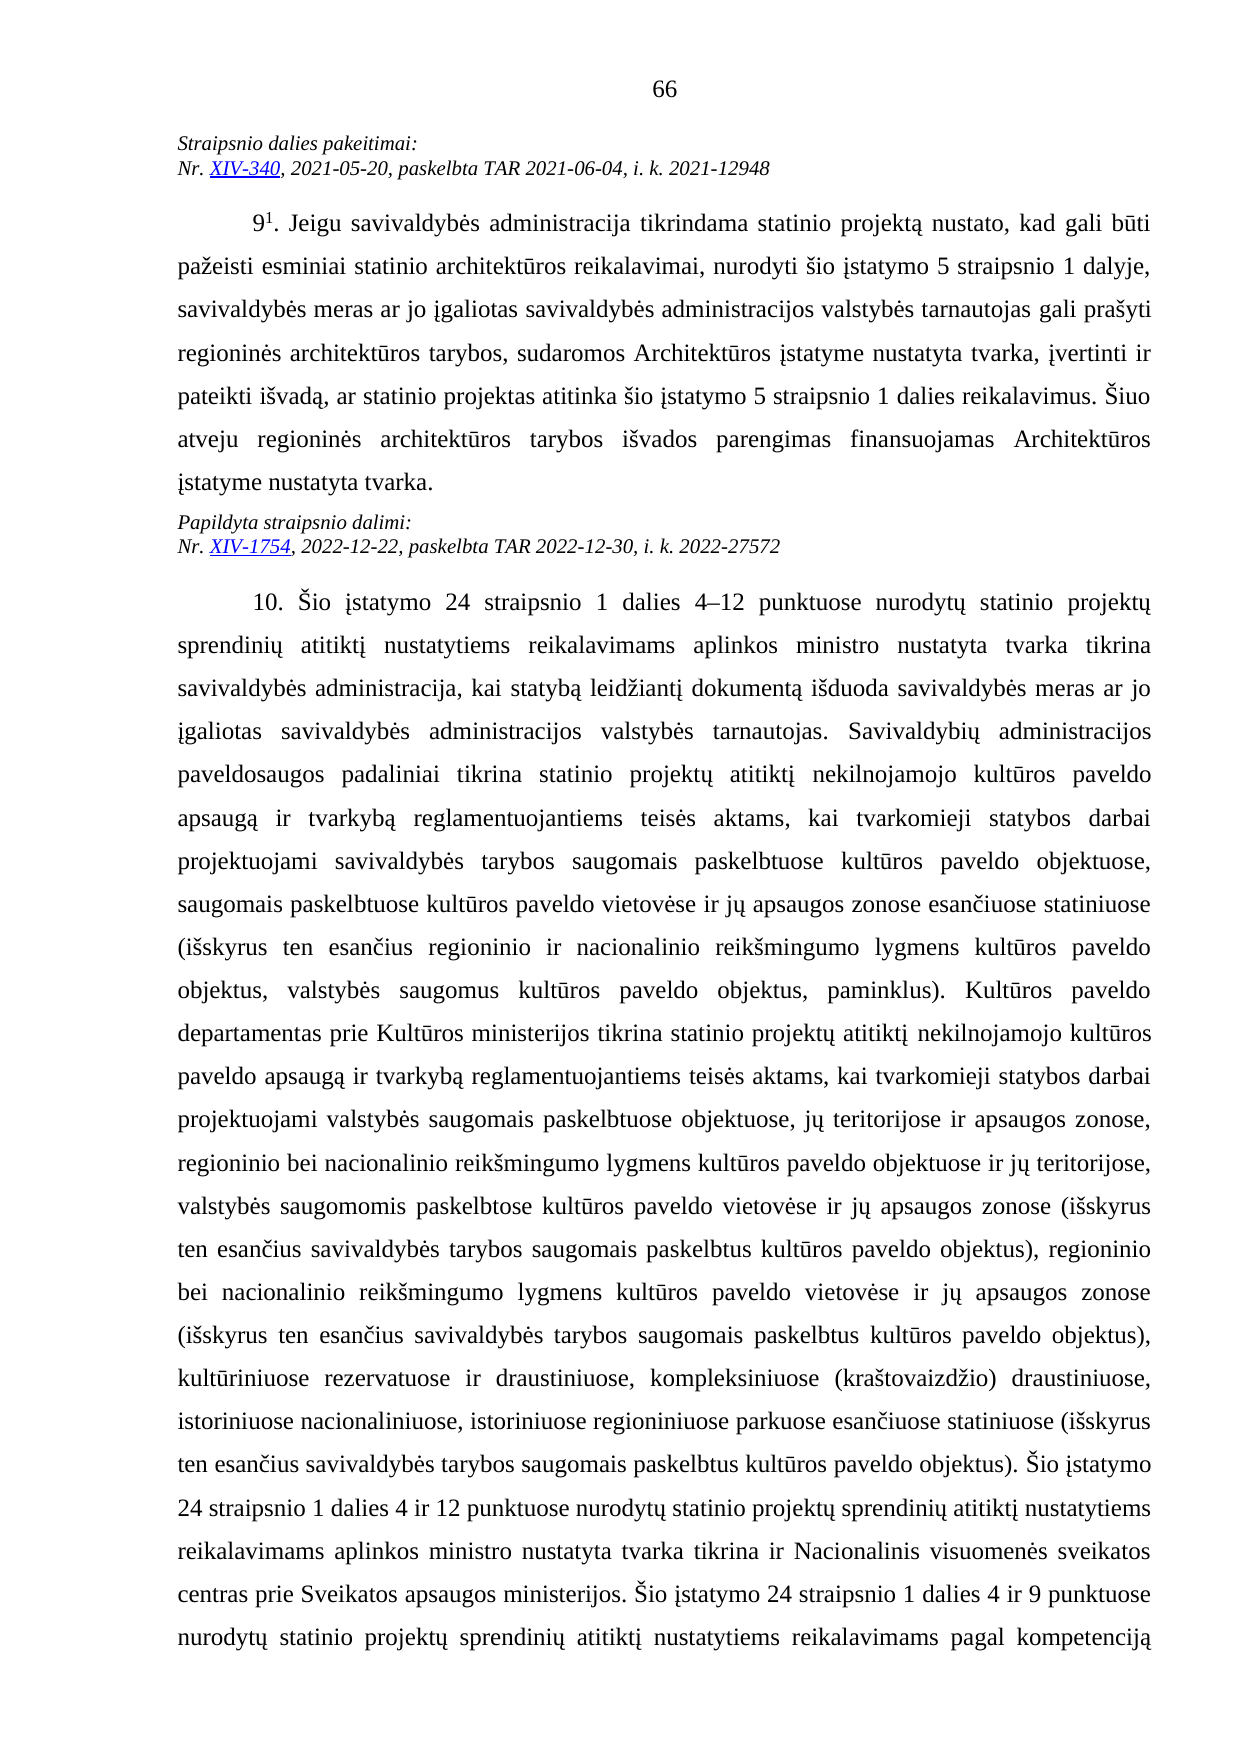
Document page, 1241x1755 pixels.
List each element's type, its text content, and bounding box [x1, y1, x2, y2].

text Papildyta straipsnio dalimi: [177, 510, 1152, 534]
text 91. Jeigu savivaldybės administracija tikrindama statinio projektą nustato, kad gali būti pažeisti esminiai statinio architektūros reikalavimai, nurodyti šio įstatymo 5 straipsnio 1 dalyje, savivaldybės meras ar jo įgaliotas savivaldybės administracijos valstybės tarnautojas gali prašyti regioninės architektūros tarybos, sudaromos Architektūros įstatyme nustatyta tvarka, įvertinti ir pateikti išvadą, ar statinio projektas atitinka šio įstatymo 5 straipsnio 1 dalies reikalavimus. Šiuo atveju regioninės architektūros tarybos išvados parengimas finansuojamas Architektūros įstatyme nustatyta tvarka. [177, 208, 1152, 496]
text Nr. XIV-340, 2021-05-20, paskelbta TAR 2021-06-04, i. k. 2021-12948 [177, 155, 1152, 179]
text 10. Šio įstatymo 24 straipsnio 1 dalies 4–12 punktuose nurodytų statinio projektų sprendinių atitiktį nustatytiems reikalavimams aplinkos ministro nustatyta tvarka tikrina savivaldybės administracija, kai statybą leidžiantį dokumentą išduoda savivaldybės meras ar jo įgaliotas savivaldybės administracijos valstybės tarnautojas. Savivaldybių administracijos paveldosaugos padaliniai tikrina statinio projektų atitiktį nekilnojamojo kultūros paveldo apsaugą ir tvarkybą reglamentuojantiems teisės aktams, kai tvarkomieji statybos darbai projektuojami savivaldybės tarybos saugomais paskelbtuose kultūros paveldo objektuose, saugomais paskelbtuose kultūros paveldo vietovėse ir jų apsaugos zonose esančiuose statiniuose (išskyrus ten esančius regioninio ir nacionalinio reikšmingumo lygmens kultūros paveldo objektus, valstybės saugomus kultūros paveldo objektus, paminklus). Kultūros paveldo departamentas prie Kultūros ministerijos tikrina statinio projektų atitiktį nekilnojamojo kultūros paveldo apsaugą ir tvarkybą reglamentuojantiems teisės aktams, kai tvarkomieji statybos darbai projektuojami valstybės saugomais paskelbtuose objektuose, jų teritorijose ir apsaugos zonose, regioninio bei nacionalinio reikšmingumo lygmens kultūros paveldo objektuose ir jų teritorijose, valstybės saugomomis paskelbtose kultūros paveldo vietovėse ir jų apsaugos zonose (išskyrus ten esančius savivaldybės tarybos saugomais paskelbtus kultūros paveldo objektus), regioninio bei nacionalinio reikšmingumo lygmens kultūros paveldo vietovėse ir jų apsaugos zonose (išskyrus ten esančius savivaldybės tarybos saugomais paskelbtus kultūros paveldo objektus), kultūriniuose rezervatuose ir draustiniuose, kompleksiniuose (kraštovaizdžio) draustiniuose, istoriniuose nacionaliniuose, istoriniuose regioniniuose parkuose esančiuose statiniuose (išskyrus ten esančius savivaldybės tarybos saugomais paskelbtus kultūros paveldo objektus). Šio įstatymo 24 straipsnio 1 dalies 4 ir 12 punktuose nurodytų statinio projektų sprendinių atitiktį nustatytiems reikalavimams aplinkos ministro nustatyta tvarka tikrina ir Nacionalinis visuomenės sveikatos centras prie Sveikatos apsaugos ministerijos. Šio įstatymo 24 straipsnio 1 dalies 4 ir 9 punktuose nurodytų statinio projektų sprendinių atitiktį nustatytiems reikalavimams pagal kompetenciją [177, 587, 1152, 1651]
text Straipsnio dalies pakeitimai: [177, 131, 1152, 155]
text Nr. XIV-1754, 2022-12-22, paskelbta TAR 2022-12-30, i. k. 2022-27572 [177, 534, 1152, 558]
